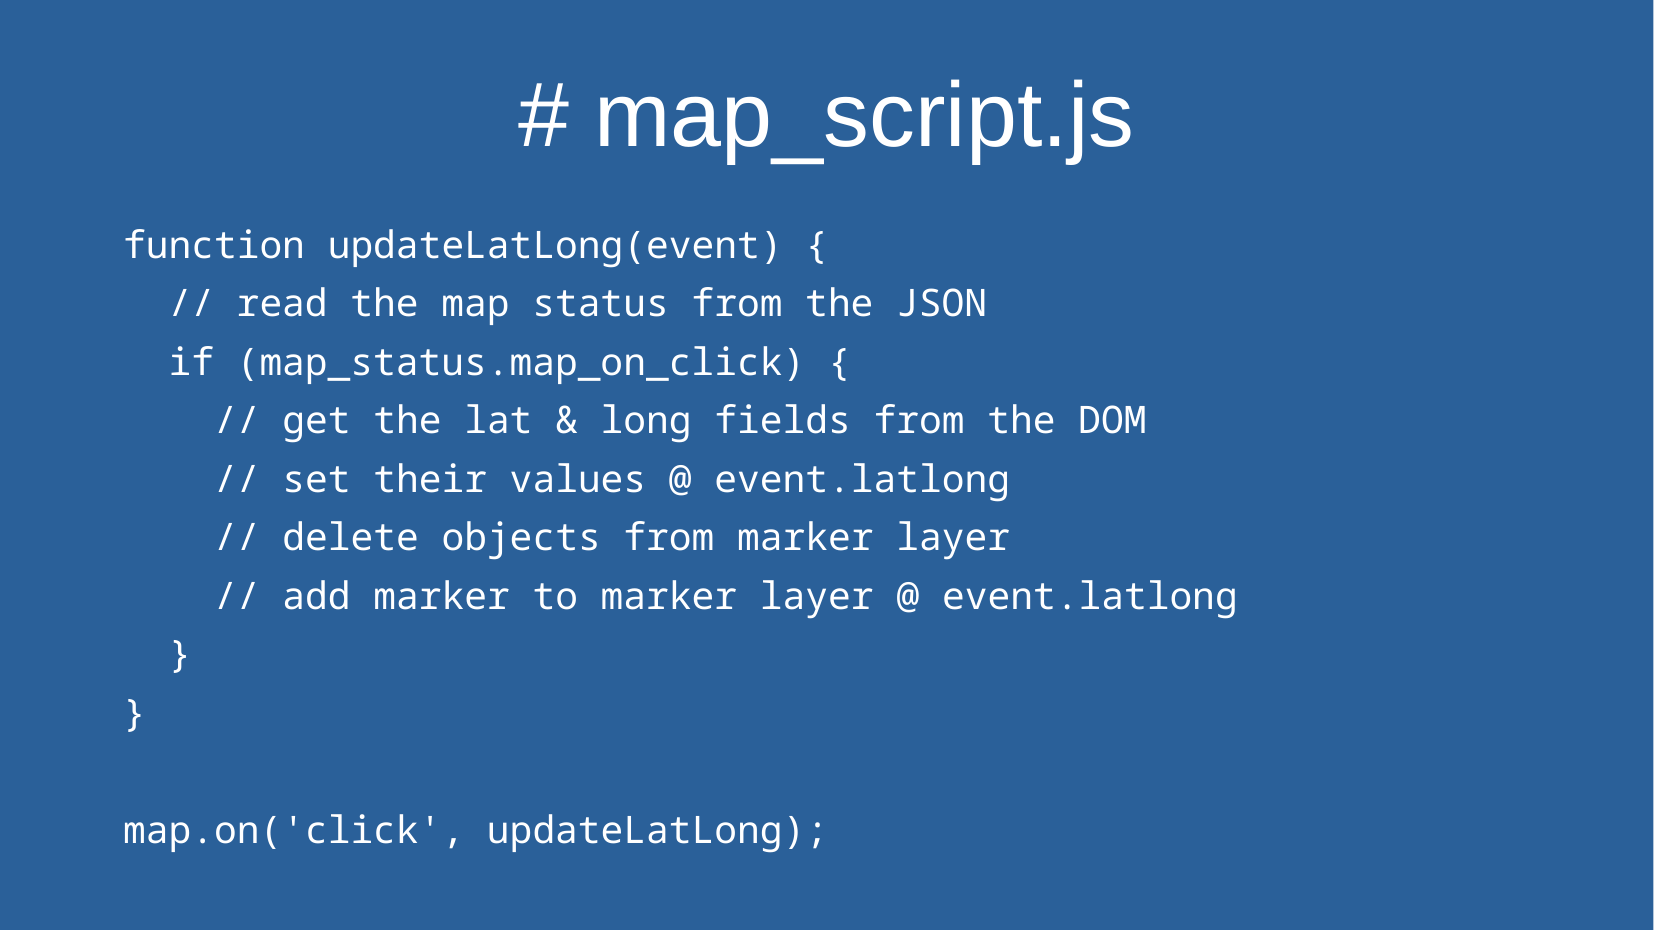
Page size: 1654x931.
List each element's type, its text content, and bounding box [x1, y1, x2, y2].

title # map_script.js [82, 37, 1571, 193]
list function updateLatLong(event) { // read the map status from the JSON if (map_status.map_on_click) { // get the lat & long fields from the DOM // set their values @ event.latlong // delete objects from marker layer // add marker to marker layer @ event.latlong } } map.on('click', updateLatLong); [82, 217, 1571, 857]
